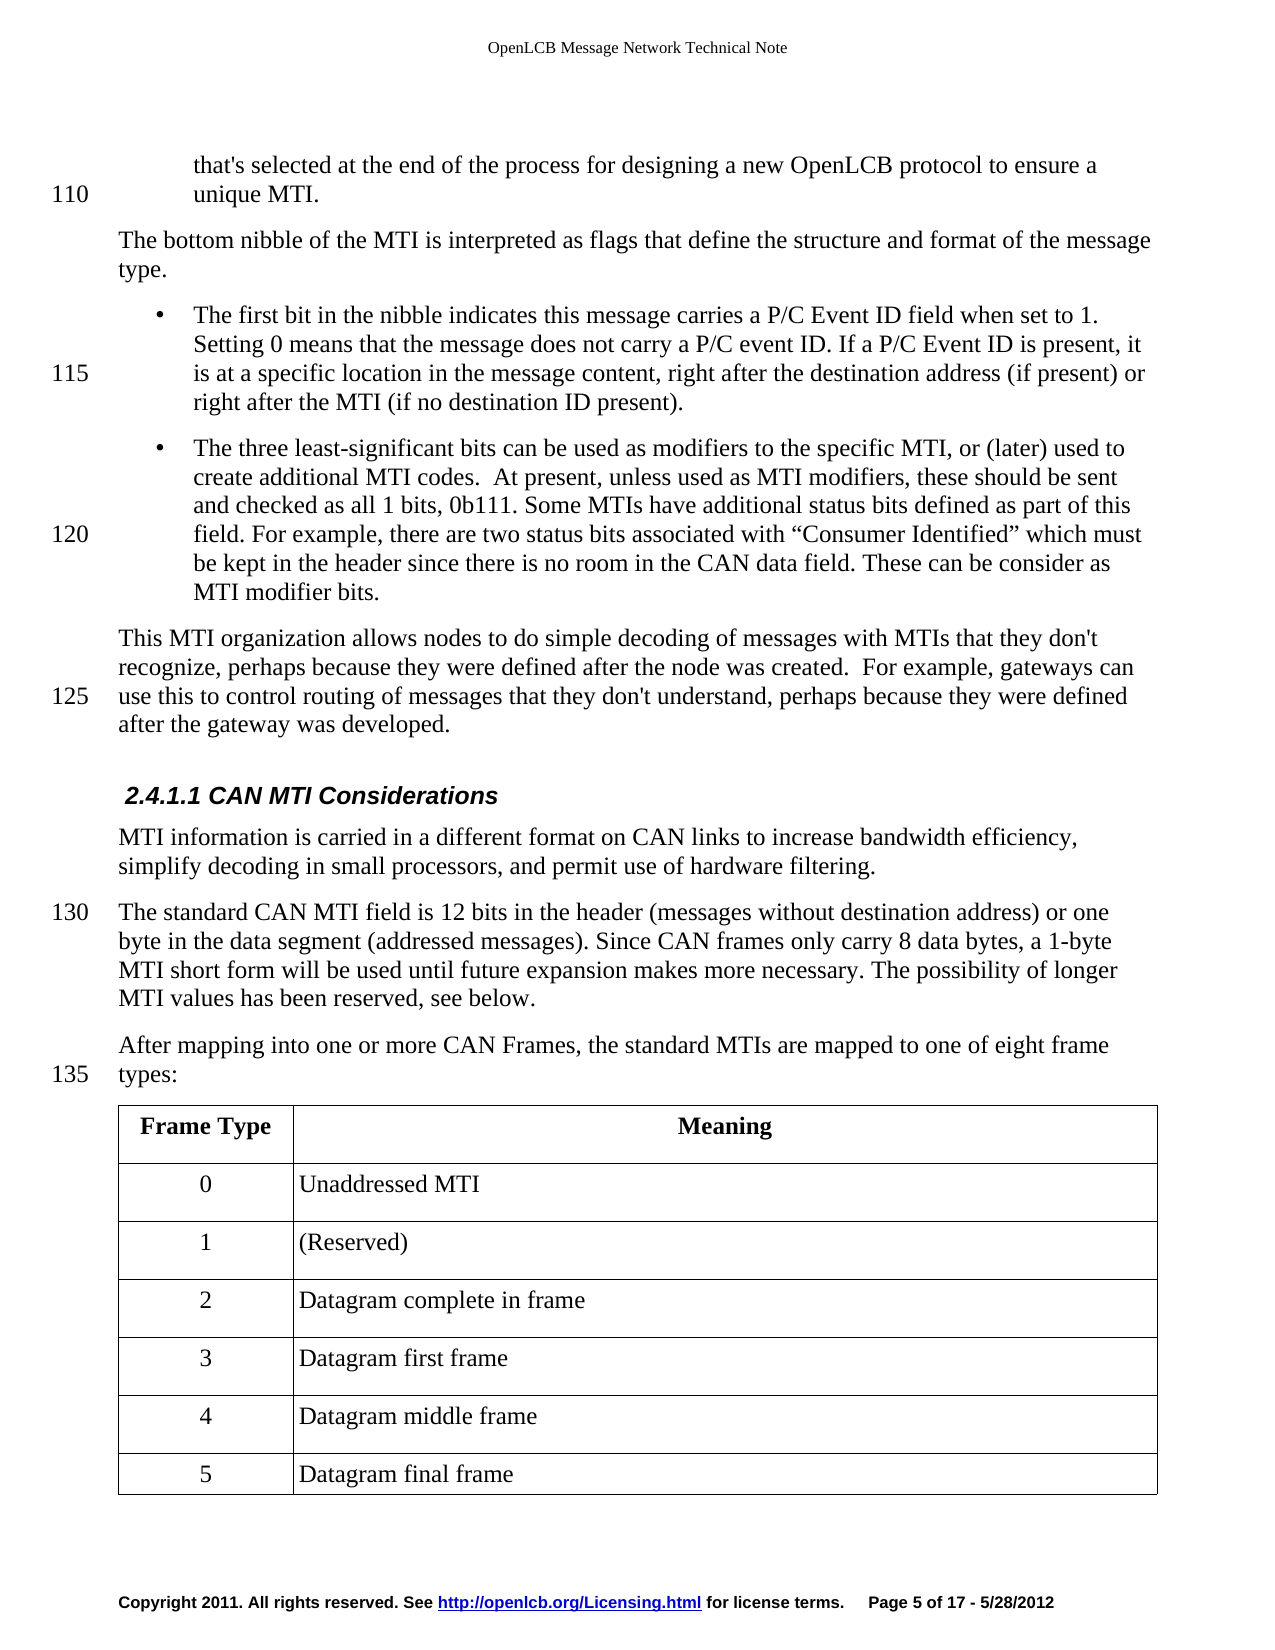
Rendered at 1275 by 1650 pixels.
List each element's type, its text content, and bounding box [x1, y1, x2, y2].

table_cell 4 [119, 1396, 293, 1453]
text The bottom nibble of the MTI is interpreted as flags that define the structure and format of the message type. [118, 225, 1157, 283]
table_cell 0 [119, 1164, 293, 1221]
table_cell Datagram complete in frame [294, 1280, 1157, 1337]
table_cell Datagram first frame [294, 1338, 1157, 1395]
list The first bit in the nibble indicates this message carries a P/C Event ID field when set to 1. Setting 0 means that the message does not carry a P/C event ID. If a P/C Event ID is present, it is at a specific location in the message content, right after the destination address (if present) or right after the MTI (if no destination ID present). [156, 300, 1157, 415]
table_cell 5 [119, 1454, 293, 1494]
text MTI information is carried in a different format on CAN links to increase bandwidth efficiency, simplify decoding in small processors, and permit use of hardware filtering. [118, 822, 1157, 879]
table_cell 2 [119, 1280, 293, 1337]
table_cell Datagram middle frame [294, 1396, 1157, 1453]
table_header Meaning [294, 1106, 1157, 1163]
subtitle CAN MTI Considerations [118, 781, 1157, 809]
table_cell 3 [119, 1338, 293, 1395]
table_cell (Reserved) [294, 1222, 1157, 1279]
list that's selected at the end of the process for designing a new OpenLCB protocol to ensure a unique MTI. [156, 150, 1157, 207]
table_cell Unaddressed MTI [294, 1164, 1157, 1221]
text After mapping into one or more CAN Frames, the standard MTIs are mapped to one of eight frame types: [118, 1030, 1157, 1087]
text The standard CAN MTI field is 12 bits in the header (messages without destination address) or one byte in the data segment (addressed messages). Since CAN frames only carry 8 data bytes, a 1-byte MTI short form will be used until future expansion makes more necessary. The possibility of longer MTI values has been reserved, see below. [118, 897, 1157, 1012]
table_header Frame Type [119, 1106, 293, 1163]
text This MTI organization allows nodes to do simple decoding of messages with MTIs that they don't recognize, perhaps because they were defined after the node was created. For example, gateways can use this to control routing of messages that they don't understand, perhaps because they were defined after the gateway was developed. [118, 623, 1157, 738]
table_cell Datagram final frame [294, 1454, 1157, 1494]
list The three least-significant bits can be used as modifiers to the specific MTI, or (later) used to create additional MTI codes. At present, unless used as MTI modifiers, these should be sent and checked as all 1 bits, 0b111. Some MTIs have additional status bits defined as part of this field. For example, there are two status bits associated with “Consumer Identified” which must be kept in the header since there is no room in the CAN data field. These can be consider as MTI modifier bits. [156, 433, 1157, 606]
table_cell 1 [119, 1222, 293, 1279]
